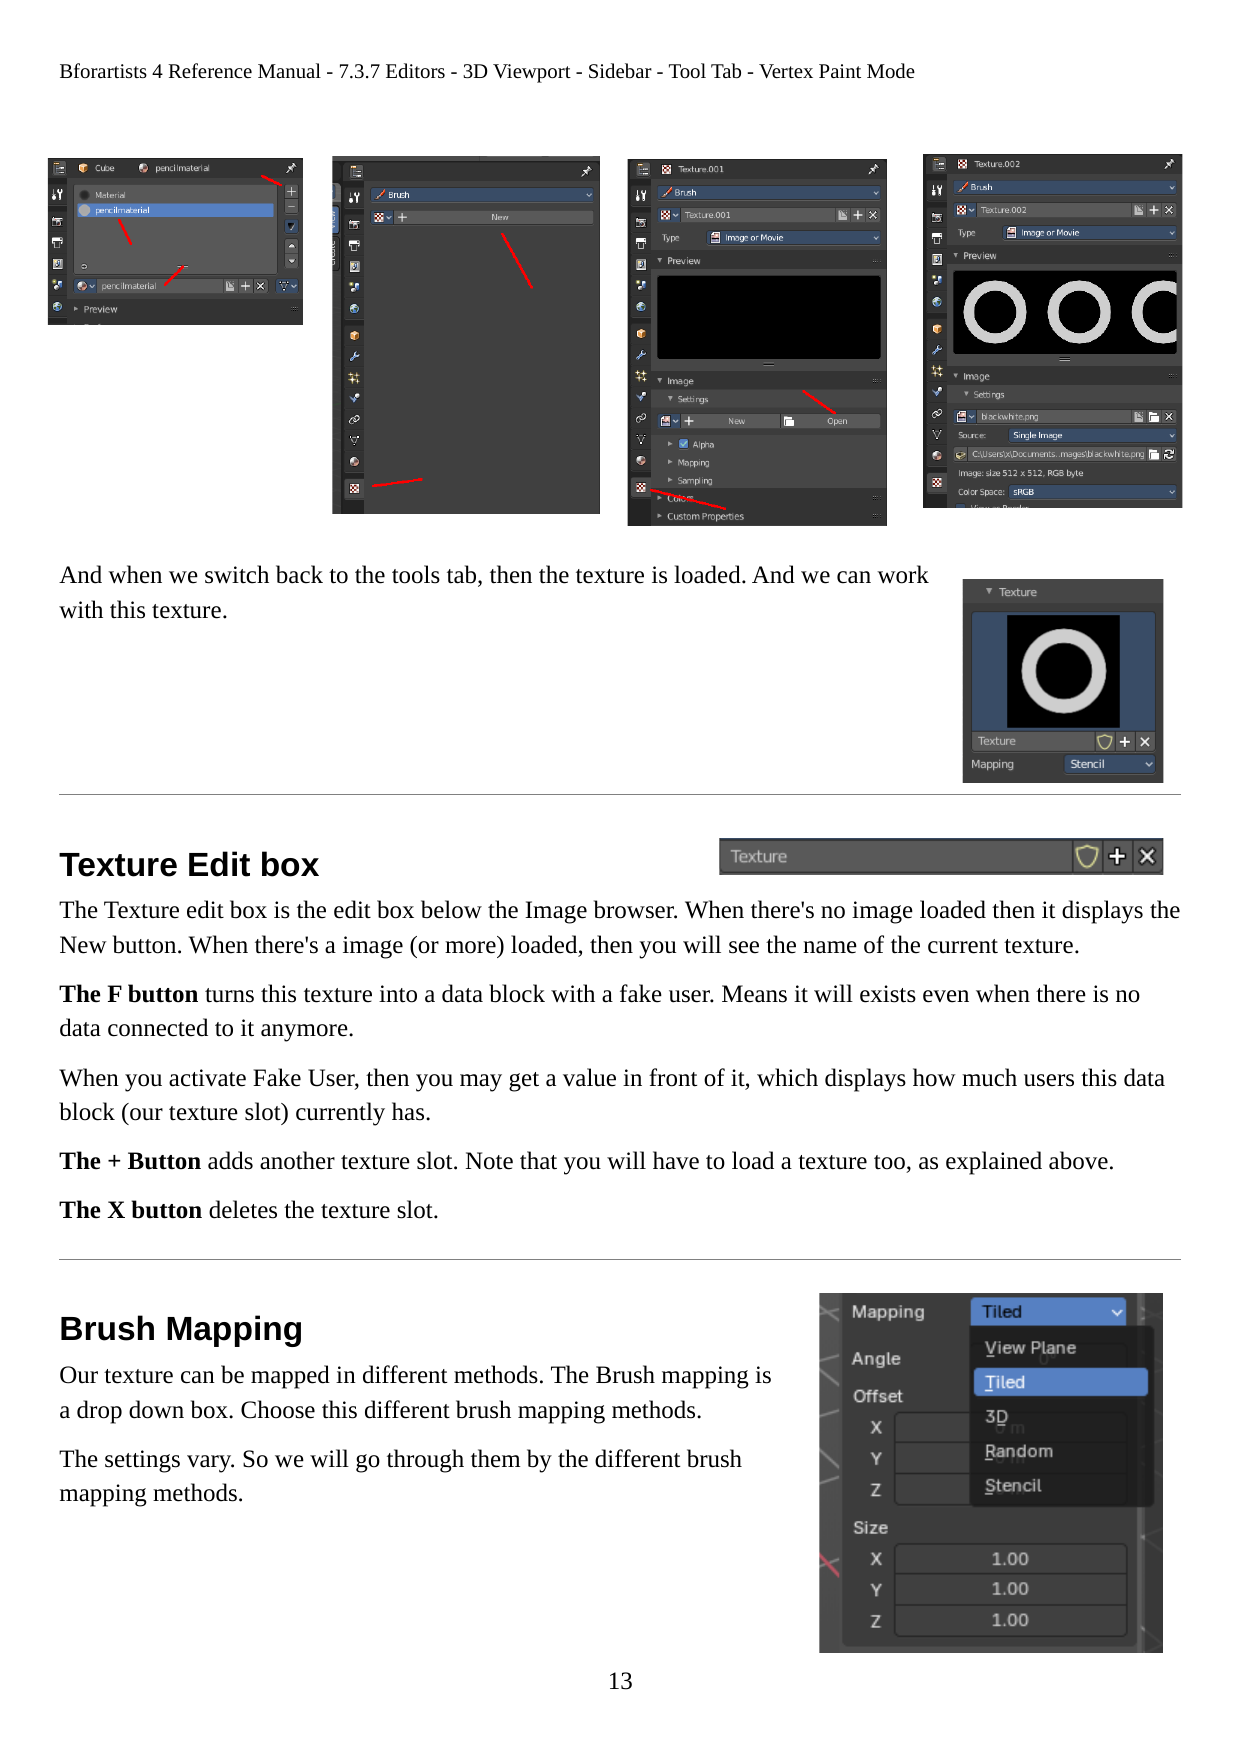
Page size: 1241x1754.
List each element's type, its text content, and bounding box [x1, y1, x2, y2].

picture [47, 158, 303, 325]
subtitle Brush Mapping [59, 1309, 819, 1348]
text When you activate Fake User, then you may get a value in front of it, which displays how much users this data block (our texture slot) currently has. [59, 1063, 1181, 1126]
text The settings vary. So we will go through them by the different brush mapping methods. [59, 1444, 819, 1507]
picture [819, 1293, 1163, 1653]
text The F button turns this texture into a data block with a fake user. Means it will exists even when there is no data connected to it anymore. [59, 979, 1181, 1042]
text Our texture can be mapped in different methods. The Brush mapping is a drop down box. Choose this different brush mapping methods. [59, 1360, 819, 1424]
text The X button deletes the texture slot. [59, 1195, 1181, 1224]
picture [719, 838, 1164, 875]
text The + Button adds another texture slot. Note that you will have to load a texture too, as explained above. [59, 1146, 1181, 1175]
picture [923, 154, 1183, 508]
picture [962, 579, 1164, 783]
text And when we switch back to the tools tab, then the texture is loaded. And we can work with this texture. [59, 561, 1181, 624]
text The Texture edit box is the edit box below the Image browser. When there's no image loaded then it displays the New button. When there's a image (or more) loaded, then you will see the name of the current texture. [59, 896, 1181, 959]
picture [627, 159, 887, 526]
picture [332, 156, 600, 514]
subtitle [1163, 1309, 1181, 1348]
subtitle Texture Edit box [59, 844, 1181, 883]
